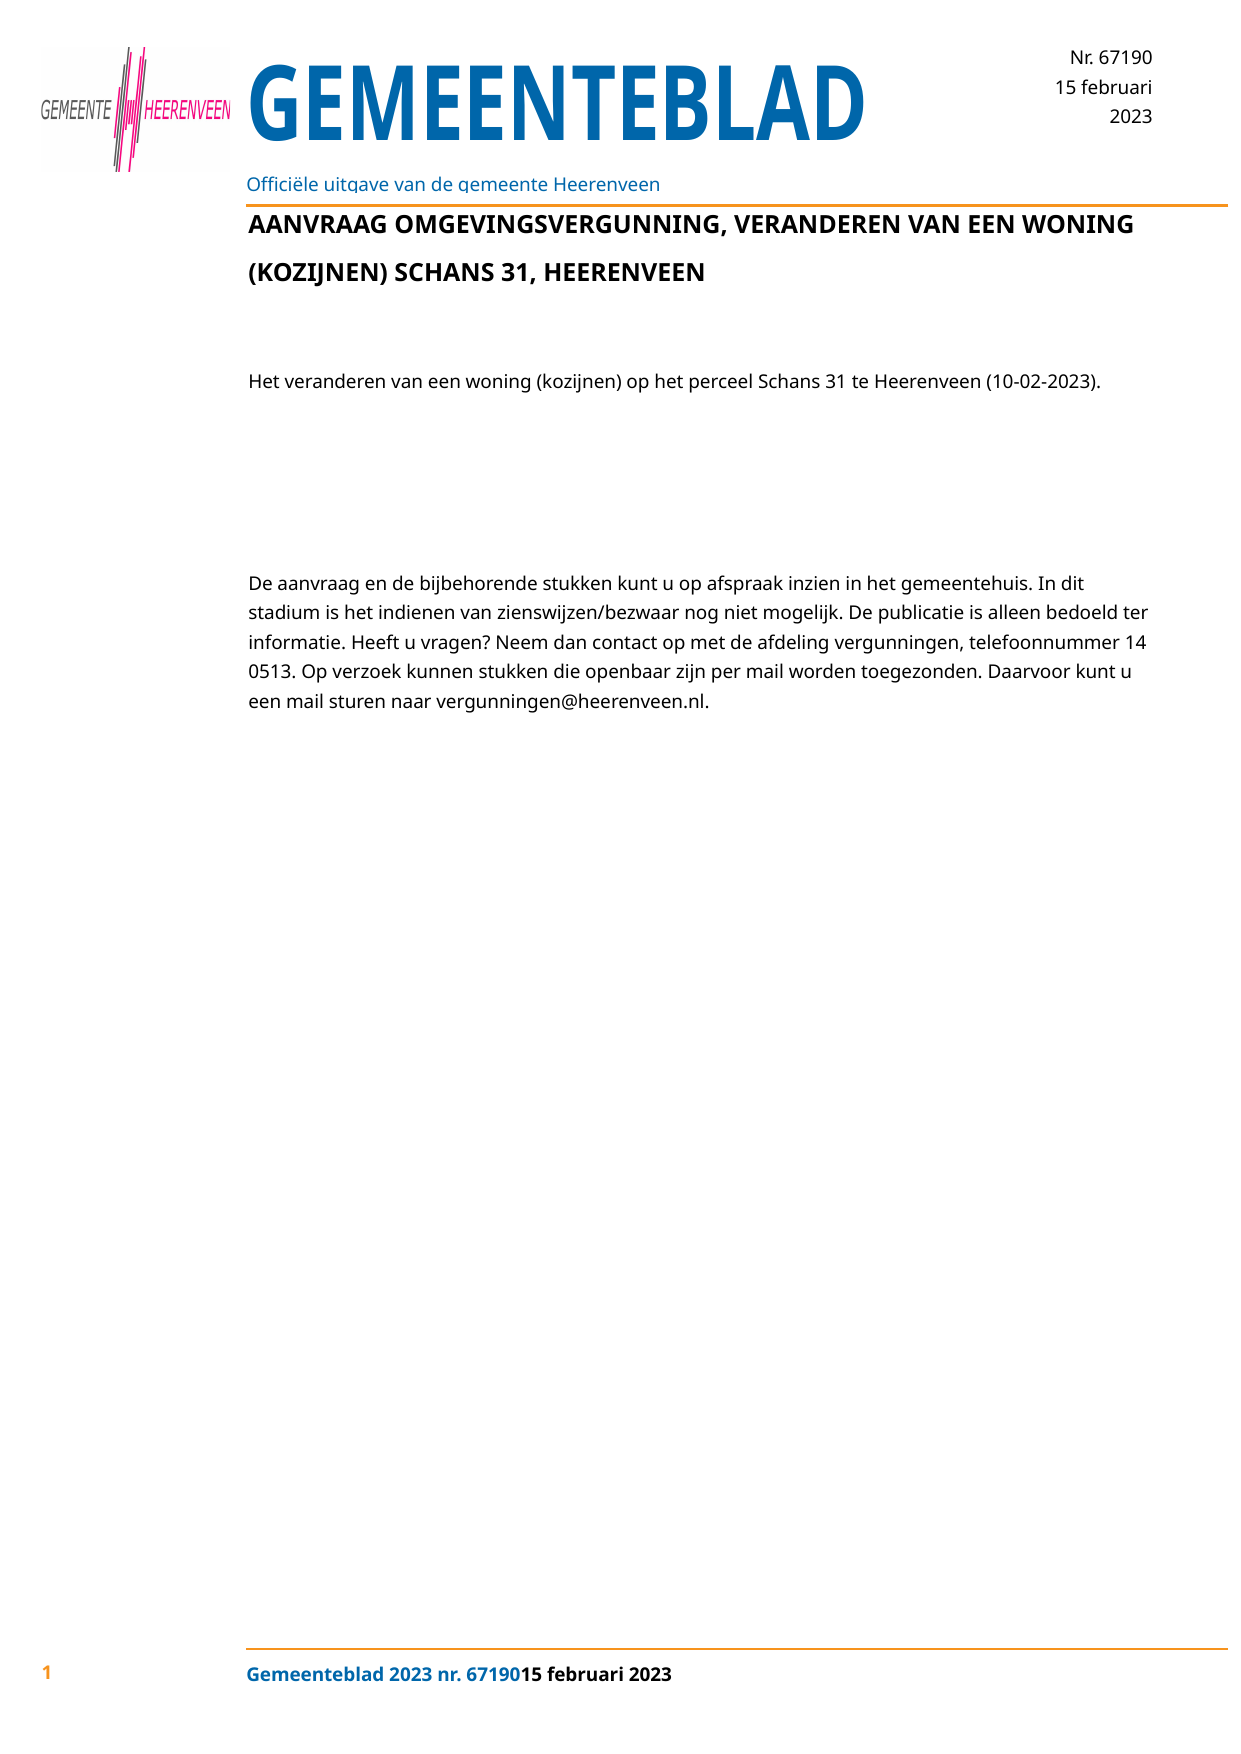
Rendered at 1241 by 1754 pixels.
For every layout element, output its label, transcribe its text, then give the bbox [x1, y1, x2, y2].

text AANVRAAG OMGEVINGSVERGUNNING, VERANDEREN VAN EEN WONING (KOZIJNEN) SCHANS 31, HEERENVEEN [248, 207, 1152, 288]
text De aanvraag en de bijbehorende stukken kunt u op afspraak inzien in het gemeentehuis. In dit stadium is het indienen van zienswijzen/bezwaar nog niet mogelijk. De publicatie is alleen bedoeld ter informatie. Heeft u vragen? Neem dan contact op met de afdeling vergunningen, telefoonnummer 14 0513. Op verzoek kunnen stukken die openbaar zijn per mail worden toegezonden. Daarvoor kunt u een mail sturen naar vergunningen@heerenveen.nl. [248, 570, 1152, 714]
text Het veranderen van een woning (kozijnen) op het perceel Schans 31 te Heerenveen (10-02-2023). [248, 368, 1152, 394]
picture [41, 47, 231, 172]
